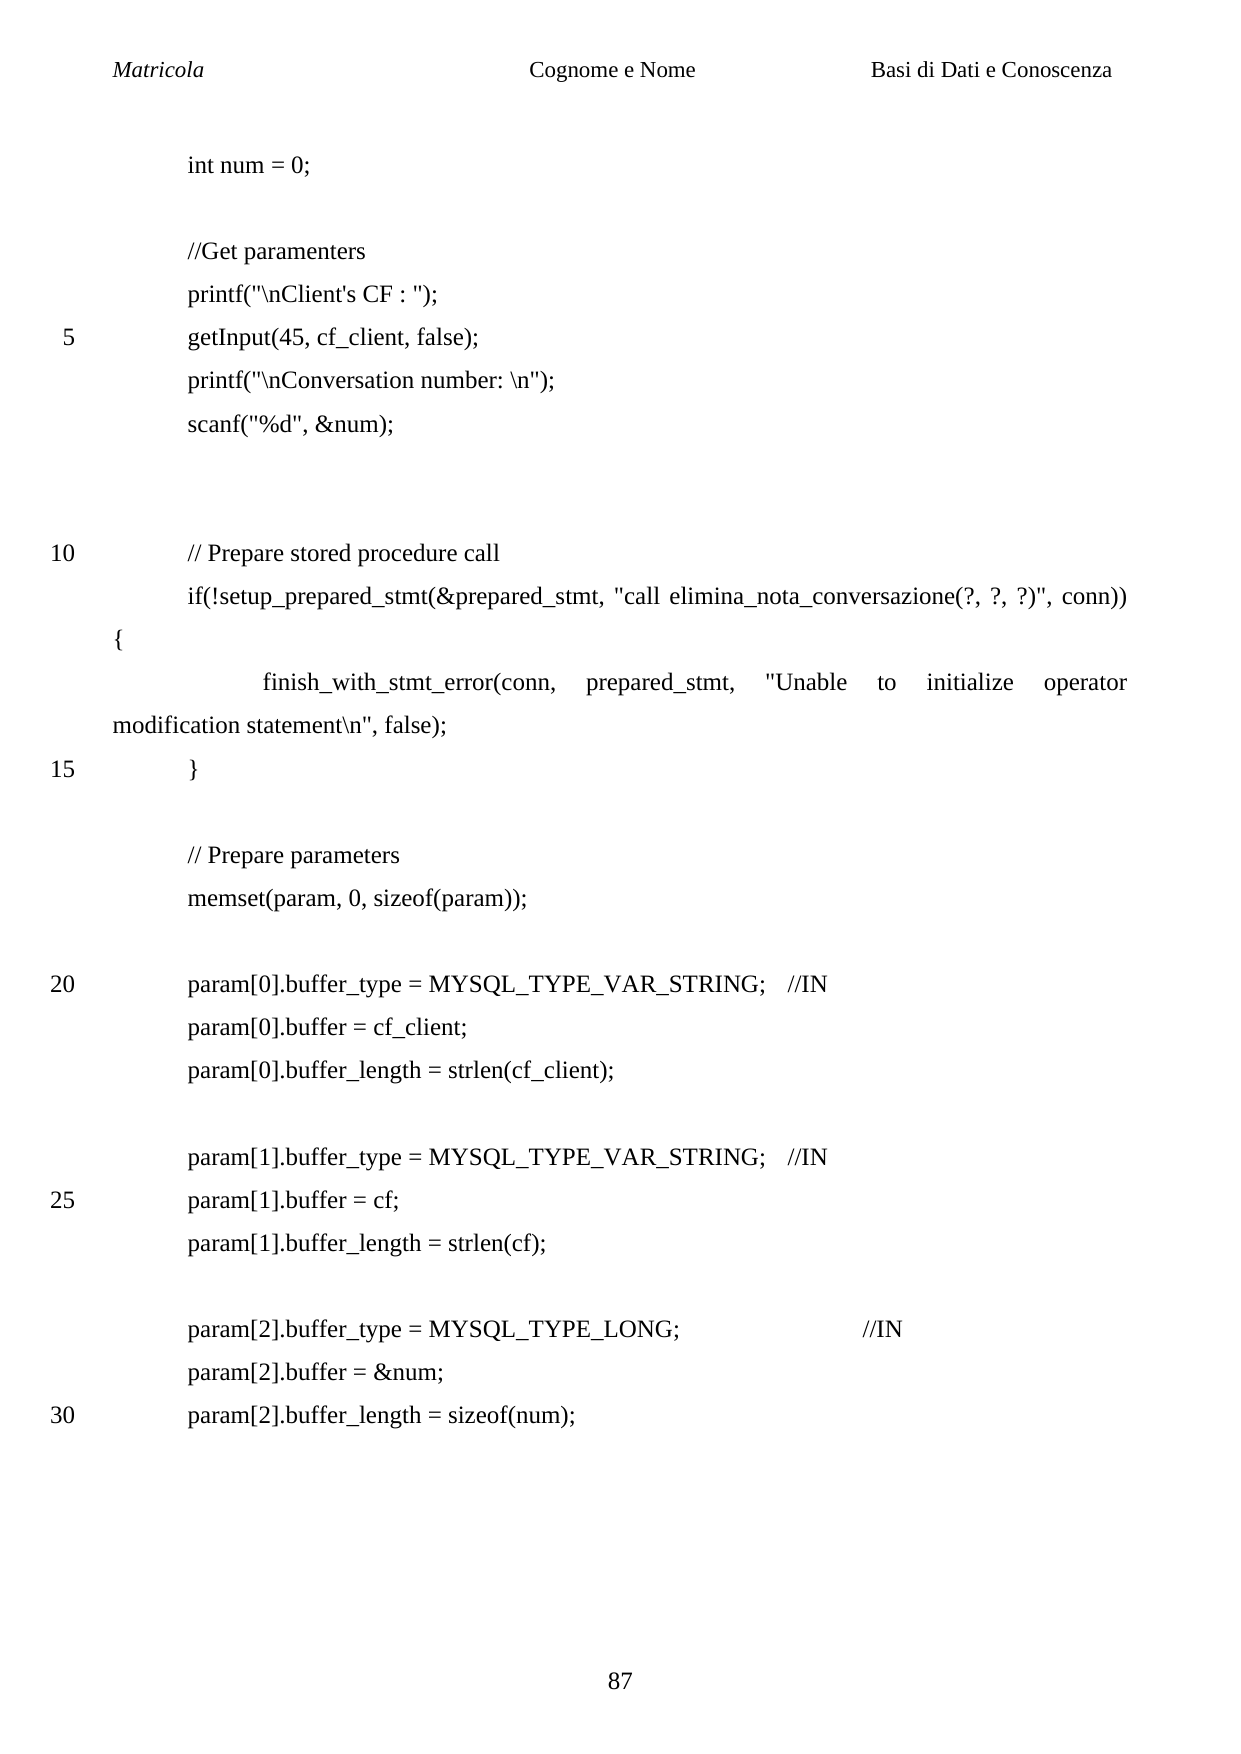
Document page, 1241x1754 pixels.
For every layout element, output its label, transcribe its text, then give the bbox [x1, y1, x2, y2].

text param[2].buffer_length = sizeof(num); [112, 1401, 1128, 1429]
text int num = 0; [112, 150, 1128, 179]
text printf("\nClient's CF : "); [112, 279, 1128, 308]
text param[0].buffer_length = strlen(cf_client); [112, 1056, 1128, 1084]
text param[1].buffer_type = MYSQL_TYPE_VAR_STRING; //IN [112, 1142, 1128, 1171]
text if(!setup_prepared_stmt(&prepared_stmt, "call elimina_nota_conversazione(?, ?, ?)", conn)) { [112, 581, 1128, 653]
text param[2].buffer = &num; [112, 1357, 1128, 1386]
text // Prepare stored procedure call [112, 538, 1128, 567]
text getInput(45, cf_client, false); [112, 322, 1128, 351]
text finish_with_stmt_error(conn, prepared_stmt, "Unable to initialize operator modification statement\n", false); [112, 667, 1128, 739]
text param[1].buffer = cf; [112, 1185, 1128, 1214]
text param[2].buffer_type = MYSQL_TYPE_LONG; //IN [112, 1314, 1128, 1343]
text printf("\nConversation number: \n"); [112, 366, 1128, 394]
text param[0].buffer_type = MYSQL_TYPE_VAR_STRING; //IN [112, 969, 1128, 998]
text scanf("%d", &num); [112, 409, 1128, 437]
text // Prepare parameters [112, 840, 1128, 869]
text memset(param, 0, sizeof(param)); [112, 883, 1128, 912]
text param[0].buffer = cf_client; [112, 1012, 1128, 1041]
text } [112, 754, 1128, 782]
text param[1].buffer_length = strlen(cf); [112, 1228, 1128, 1257]
text //Get paramenters [112, 236, 1128, 265]
